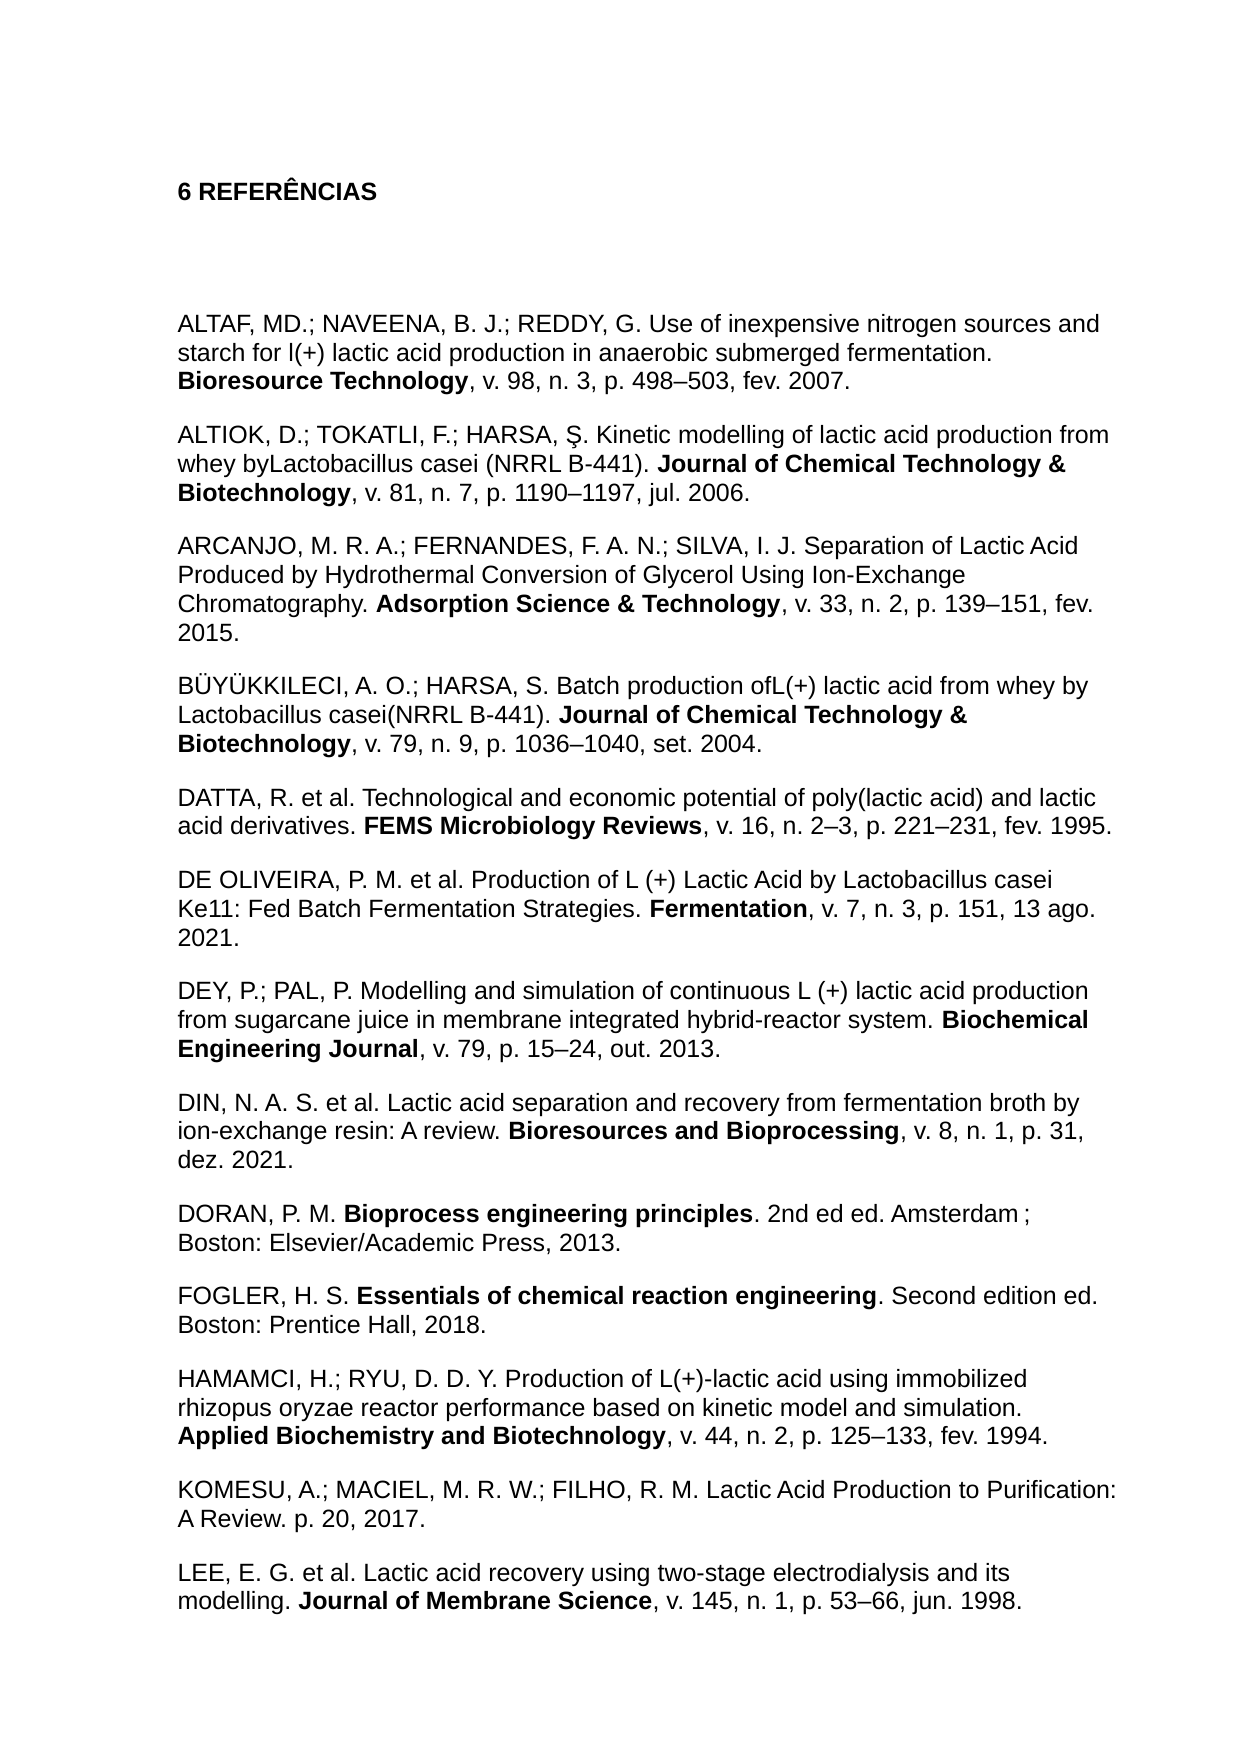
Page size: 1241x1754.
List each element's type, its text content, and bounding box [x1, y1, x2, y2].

text DEY, P.; PAL, P. Modelling and simulation of continuous L (+) lactic acid production from sugarcane juice in membrane integrated hybrid-reactor system. Biochemical Engineering Journal, v. 79, p. 15–24, out. 2013. [177, 976, 1122, 1063]
text DE OLIVEIRA, P. M. et al. Production of L (+) Lactic Acid by Lactobacillus casei Ke11: Fed Batch Fermentation Strategies. Fermentation, v. 7, n. 3, p. 151, 13 ago. 2021. [177, 865, 1122, 951]
text FOGLER, H. S. Essentials of chemical reaction engineering. Second edition ed. Boston: Prentice Hall, 2018. [177, 1281, 1122, 1339]
text ARCANJO, M. R. A.; FERNANDES, F. A. N.; SILVA, I. J. Separation of Lactic Acid Produced by Hydrothermal Conversion of Glycerol Using Ion-Exchange Chromatography. Adsorption Science & Technology, v. 33, n. 2, p. 139–151, fev. 2015. [177, 531, 1122, 646]
text DIN, N. A. S. et al. Lactic acid separation and recovery from fermentation broth by ion-exchange resin: A review. Bioresources and Bioprocessing, v. 8, n. 1, p. 31, dez. 2021. [177, 1088, 1122, 1174]
text ALTAF, MD.; NAVEENA, B. J.; REDDY, G. Use of inexpensive nitrogen sources and starch for l(+) lactic acid production in anaerobic submerged fermentation. Bioresource Technology, v. 98, n. 3, p. 498–503, fev. 2007. [177, 309, 1122, 395]
text KOMESU, A.; MACIEL, M. R. W.; FILHO, R. M. Lactic Acid Production to Purification: A Review. p. 20, 2017. [177, 1475, 1122, 1533]
text LEE, E. G. et al. Lactic acid recovery using two-stage electrodialysis and its modelling. Journal of Membrane Science, v. 145, n. 1, p. 53–66, jun. 1998. [177, 1558, 1122, 1615]
text DORAN, P. M. Bioprocess engineering principles. 2nd ed ed. Amsterdam ; Boston: Elsevier/Academic Press, 2013. [177, 1199, 1122, 1256]
subtitle Referências [177, 177, 1122, 206]
text HAMAMCI, H.; RYU, D. D. Y. Production of L(+)-lactic acid using immobilized rhizopus oryzae reactor performance based on kinetic model and simulation. Applied Biochemistry and Biotechnology, v. 44, n. 2, p. 125–133, fev. 1994. [177, 1364, 1122, 1450]
text DATTA, R. et al. Technological and economic potential of poly(lactic acid) and lactic acid derivatives. FEMS Microbiology Reviews, v. 16, n. 2–3, p. 221–231, fev. 1995. [177, 783, 1122, 840]
text BÜYÜKKILECI, A. O.; HARSA, S. Batch production ofL(+) lactic acid from whey by Lactobacillus casei(NRRL B-441). Journal of Chemical Technology & Biotechnology, v. 79, n. 9, p. 1036–1040, set. 2004. [177, 671, 1122, 758]
text ALTIOK, D.; TOKATLI, F.; HARSA, Ş. Kinetic modelling of lactic acid production from whey byLactobacillus casei (NRRL B-441). Journal of Chemical Technology & Biotechnology, v. 81, n. 7, p. 1190–1197, jul. 2006. [177, 420, 1122, 506]
